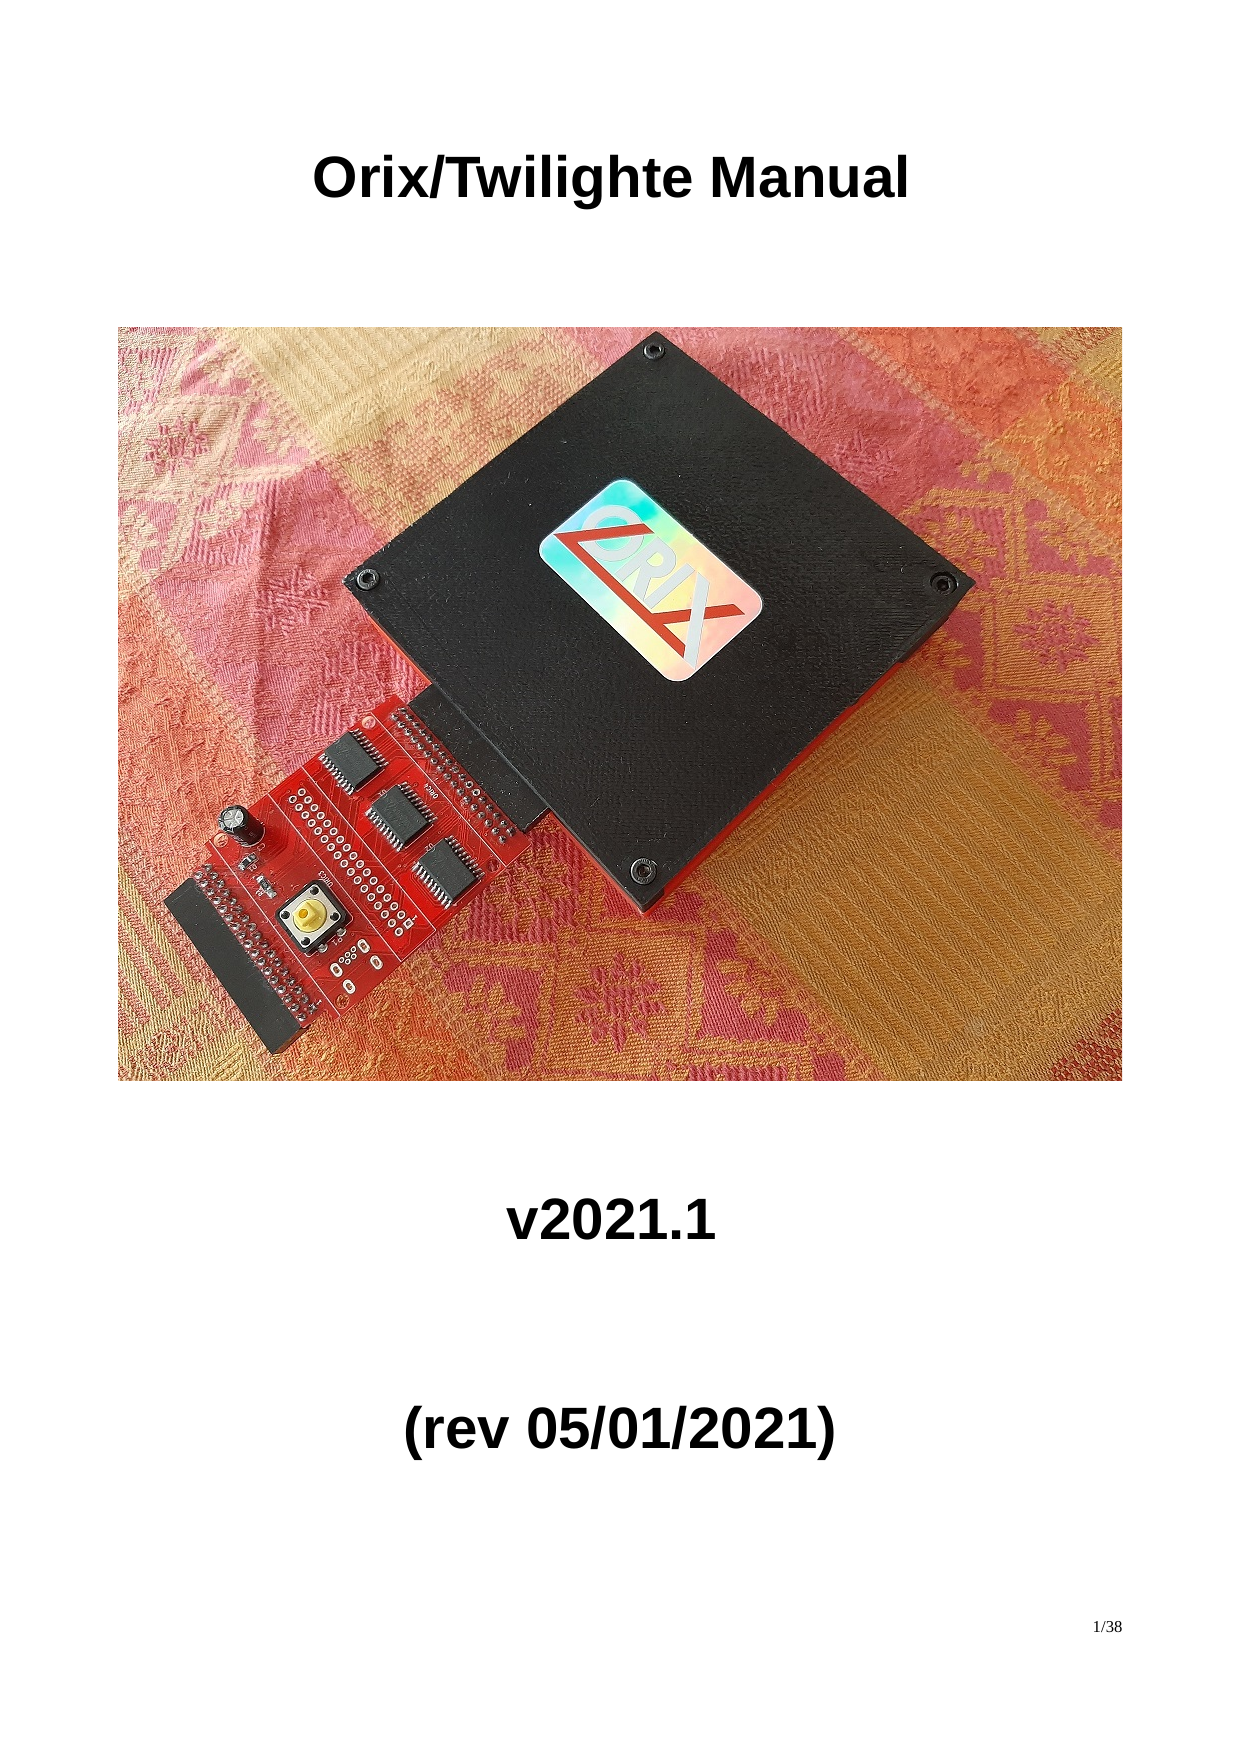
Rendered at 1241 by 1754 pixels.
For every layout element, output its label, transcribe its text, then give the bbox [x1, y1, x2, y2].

title v2021.1 [118, 1185, 1122, 1252]
picture [118, 327, 1123, 1081]
title Orix/Twilighte Manual [118, 143, 1122, 210]
title (rev 05/01/2021) [118, 1394, 1122, 1461]
